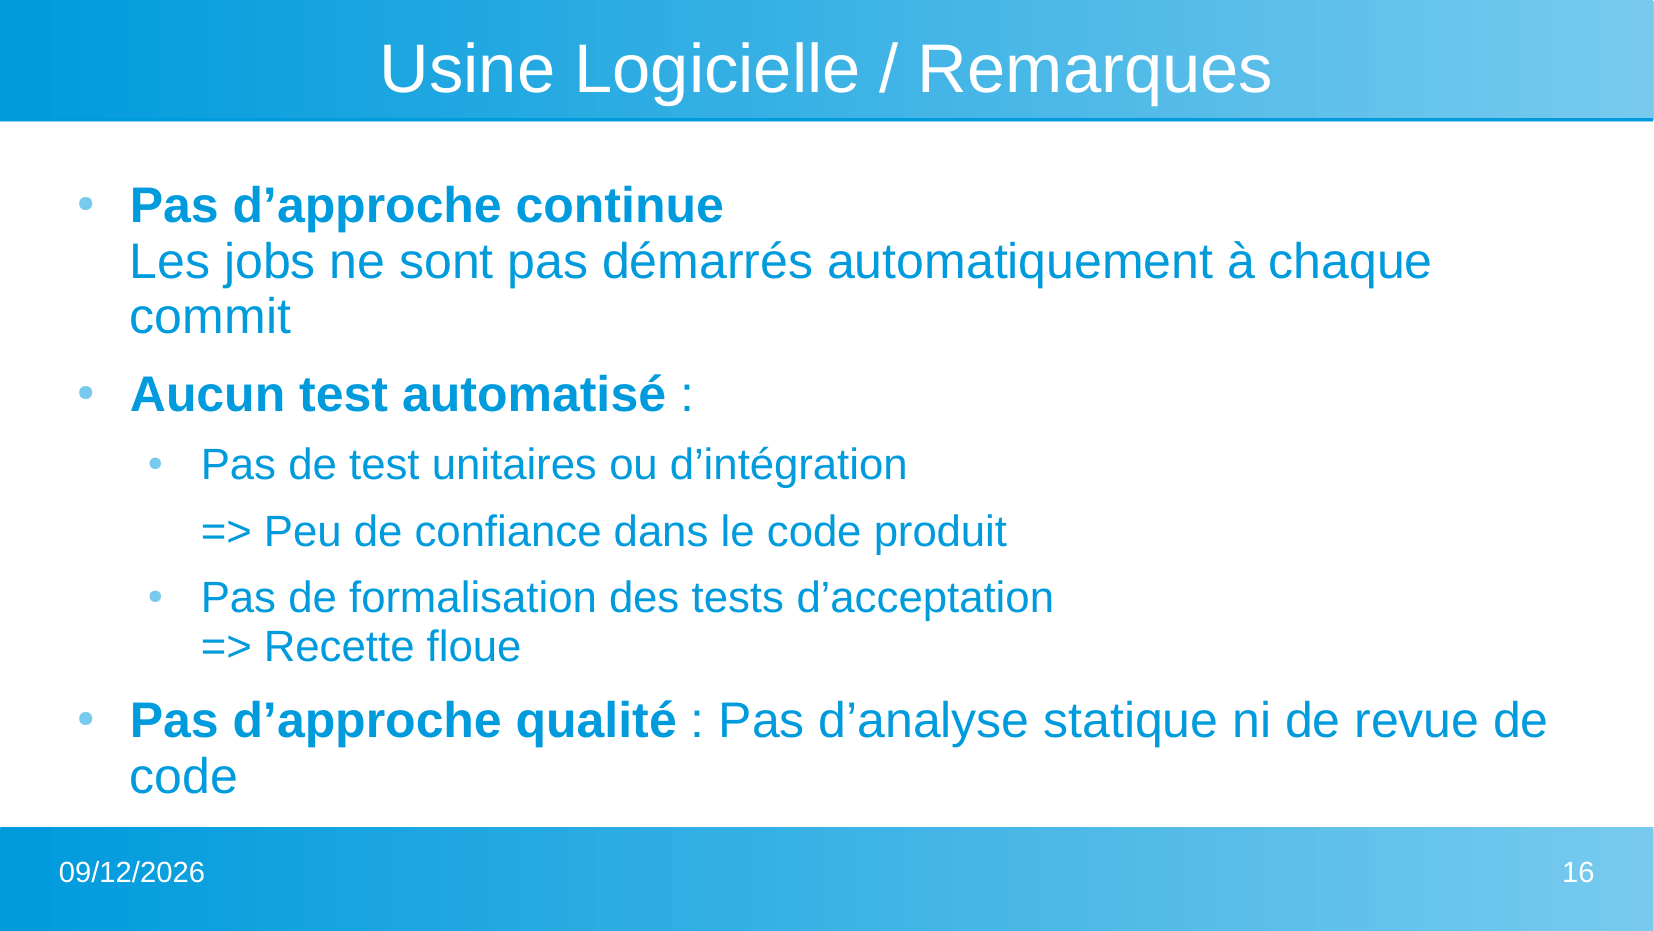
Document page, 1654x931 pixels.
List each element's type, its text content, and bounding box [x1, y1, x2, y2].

list Pas d’approche continue Les jobs ne sont pas démarrés automatiquement à chaque commit Aucun test automatisé : Pas de test unitaires ou d’intégration => Peu de confiance dans le code produit Pas de formalisation des tests d’acceptation => Recette floue Pas d’approche qualité : Pas d’analyse statique ni de revue de code [59, 177, 1595, 768]
title Usine Logicielle / Remarques [59, 29, 1595, 108]
